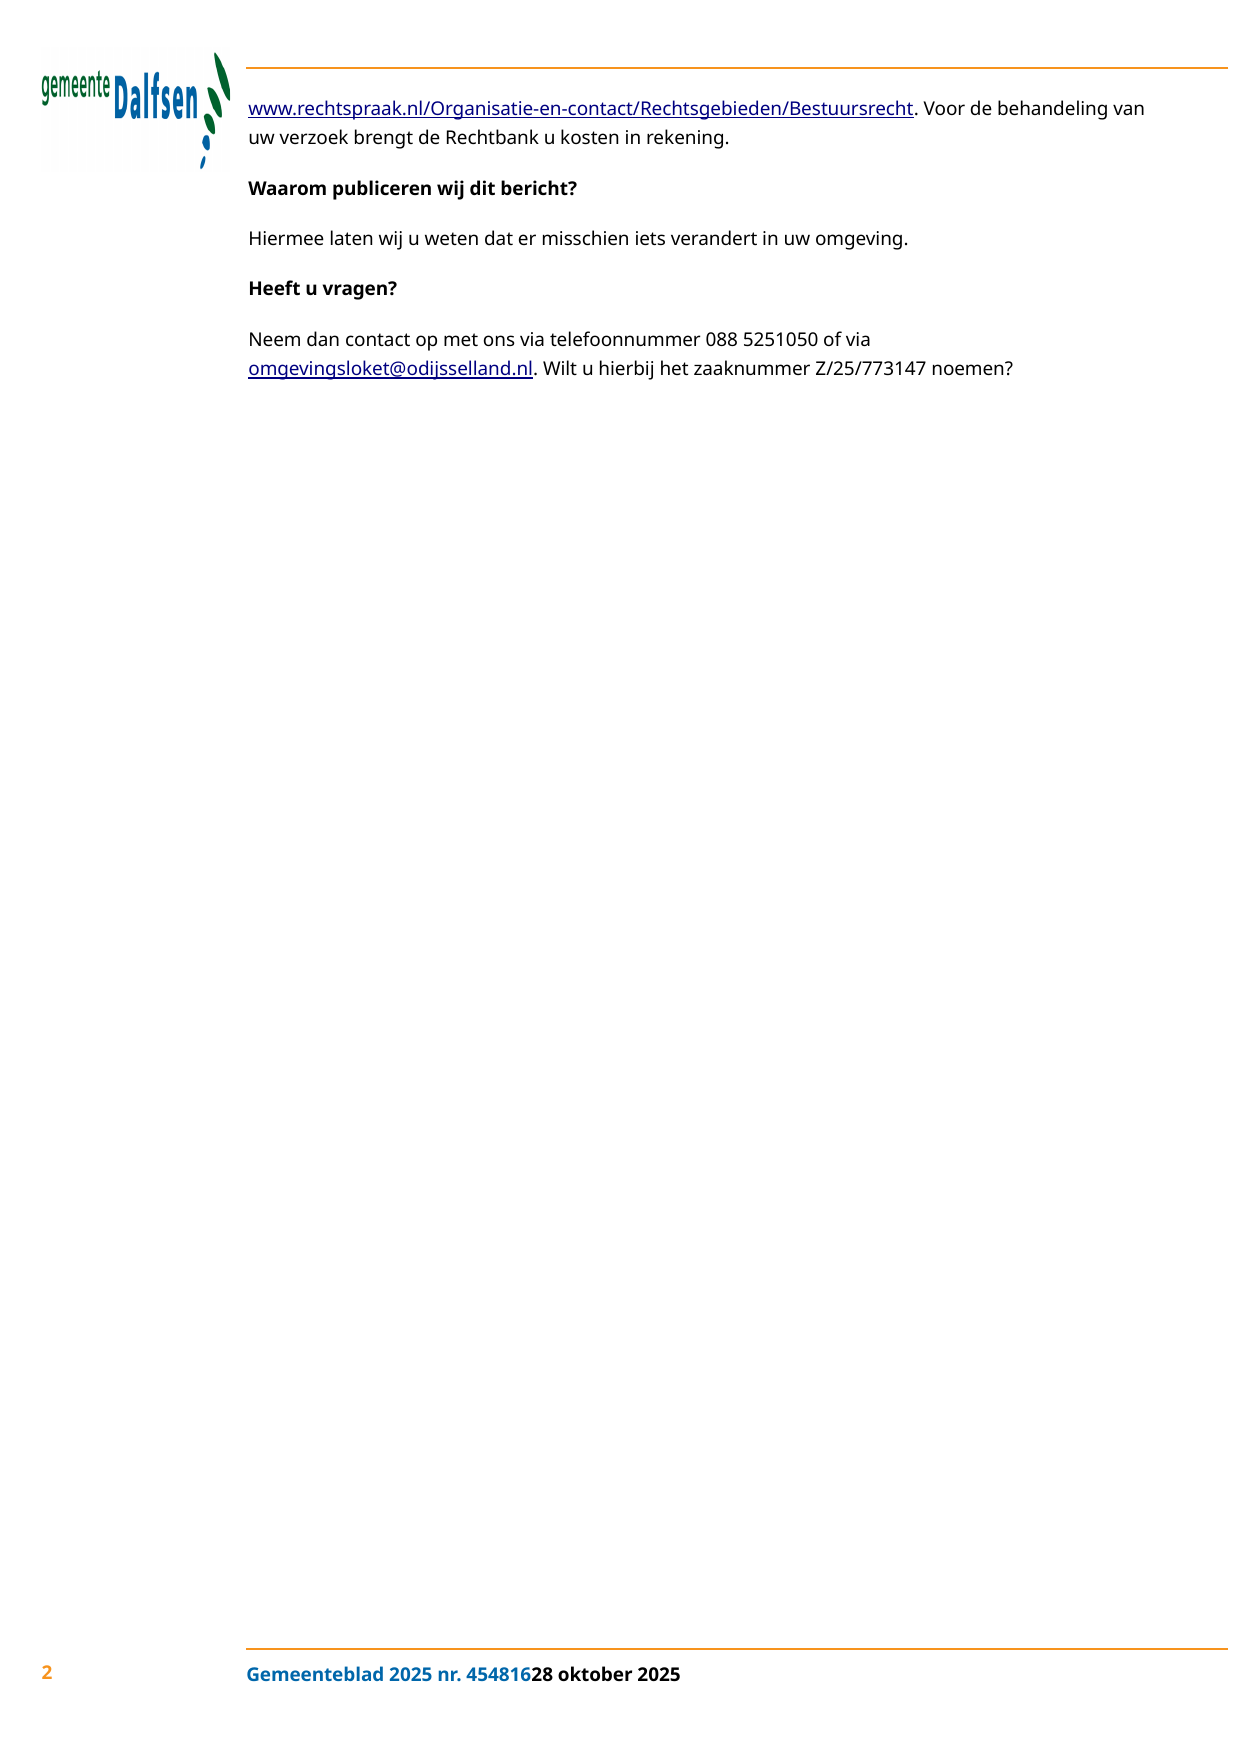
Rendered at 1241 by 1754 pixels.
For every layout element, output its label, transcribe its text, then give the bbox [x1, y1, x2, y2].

text Neem dan contact op met ons via telefoonnummer 088 5251050 of via omgevingsloket@odijsselland.nl. Wilt u hierbij het zaaknummer Z/25/773147 noemen? [248, 326, 1152, 381]
text www.rechtspraak.nl/Organisatie-en-contact/Rechtsgebieden/Bestuursrecht. Voor de behandeling van uw verzoek brengt de Rechtbank u kosten in rekening. [248, 95, 1152, 150]
text Waarom publiceren wij dit bericht? [248, 175, 1152, 201]
picture [41, 47, 231, 172]
text Hiermee laten wij u weten dat er misschien iets verandert in uw omgeving. [248, 225, 1152, 251]
text Heeft u vragen? [248, 276, 1152, 301]
